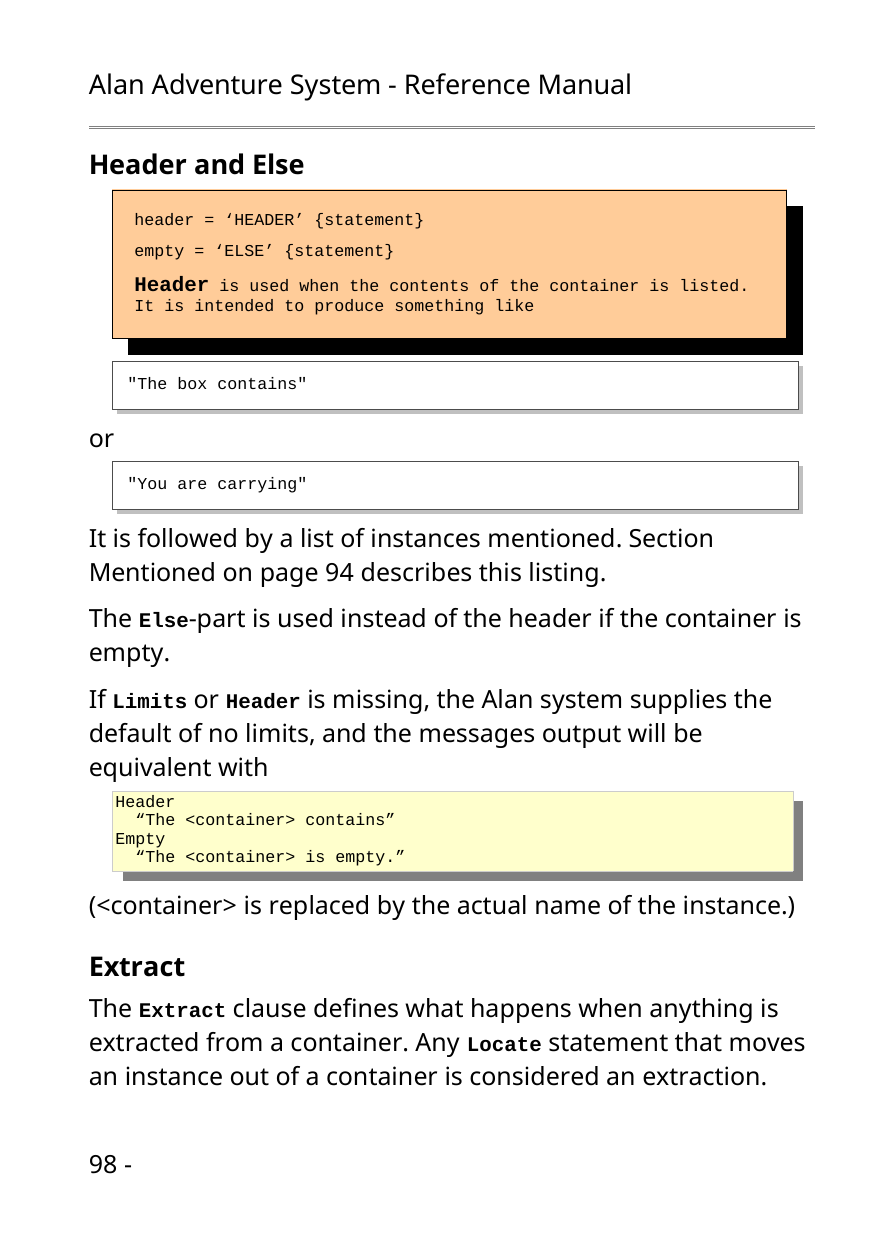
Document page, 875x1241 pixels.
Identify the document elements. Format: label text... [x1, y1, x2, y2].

text "You are carrying" [113, 462, 798, 509]
text The Extract clause defines what happens when anything is extracted from a container. Any Locate statement that moves an instance out of a container is considered an extraction. [88, 991, 815, 1093]
text (<container> is replaced by the actual name of the instance.) [88, 888, 815, 922]
text header = ‘HEADER’ {statement} [113, 191, 786, 221]
text “The <container> contains” [113, 809, 793, 828]
text If Limits or Header is missing, the Alan system supplies the default of no limits, and the messages output will be equivalent with [88, 682, 815, 784]
text or [88, 421, 815, 454]
text empty = ‘ELSE’ {statement} [113, 221, 786, 252]
text Header [113, 792, 793, 809]
text The Else-part is used instead of the header if the container is empty. [88, 601, 815, 669]
subtitle Extract [88, 947, 815, 984]
text Header is used when the contents of the container is listed. It is intended to produce something like [113, 252, 786, 338]
text Empty [113, 828, 793, 846]
text "The box contains" [113, 362, 798, 409]
subtitle Header and Else [88, 146, 815, 182]
text It is followed by a list of instances mentioned. Section Mentioned on page 73 describes this listing. [88, 521, 815, 588]
text “The <container> is empty.” [113, 846, 793, 871]
